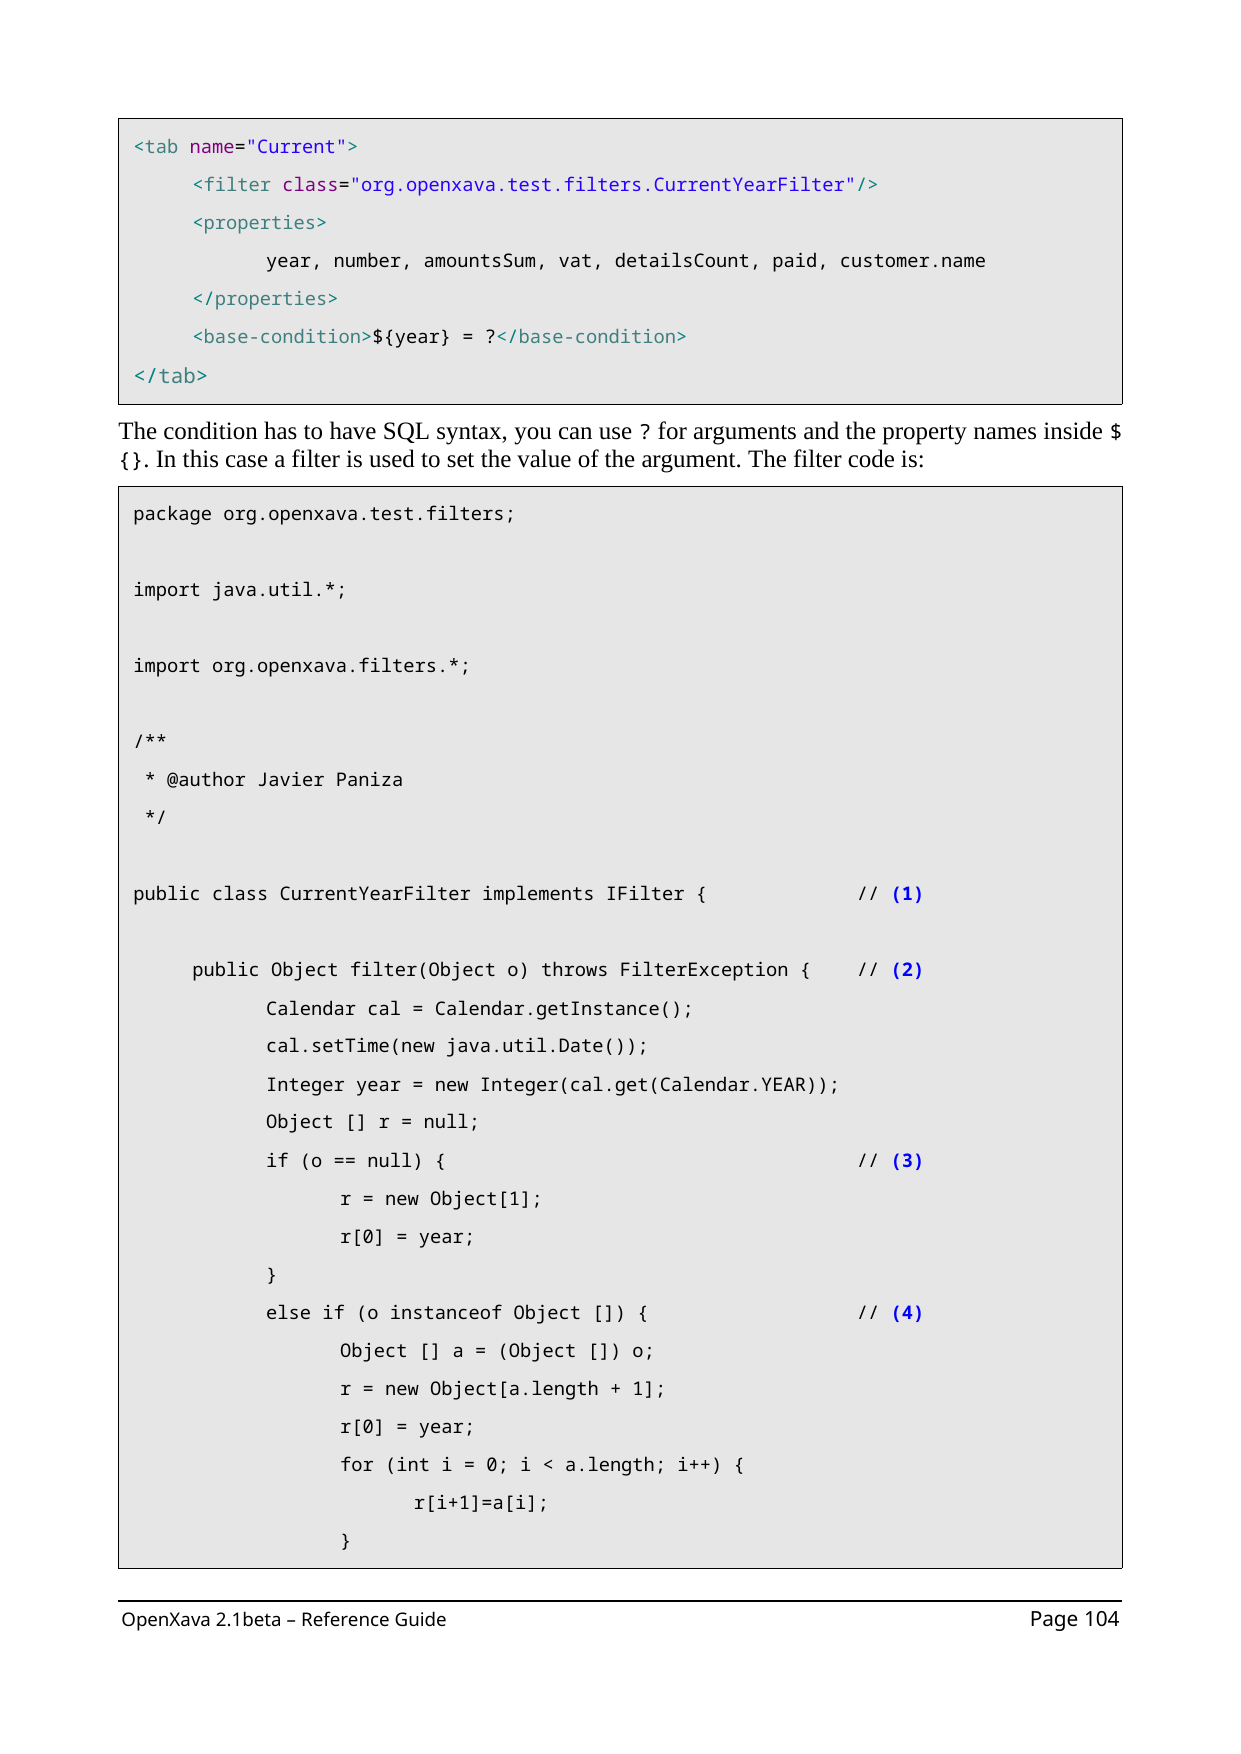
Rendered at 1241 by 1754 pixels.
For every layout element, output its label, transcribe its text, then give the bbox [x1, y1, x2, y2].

text </properties> [119, 270, 1122, 308]
text r = new Object[1]; [119, 1170, 1122, 1208]
text public Object filter(Object o) throws FilterException { // (2) [119, 942, 1122, 980]
text <filter class="org.openxava.test.filters.CurrentYearFilter"/> [119, 156, 1122, 194]
text <tab name="Current"> [119, 119, 1122, 156]
text import java.util.*; [119, 562, 1122, 600]
text * @author Javier Paniza [119, 752, 1122, 790]
text if (o == null) { // (3) [119, 1132, 1122, 1170]
text <base-condition>${year} = ?</base-condition> [119, 308, 1122, 346]
text Object [] r = null; [119, 1094, 1122, 1132]
text package org.openxava.test.filters; [119, 487, 1122, 524]
text Integer year = new Integer(cal.get(Calendar.YEAR)); [119, 1056, 1122, 1094]
text The condition has to have SQL syntax, you can use ? for arguments and the property names inside ${}. In this case a filter is used to set the value of the argument. The filter code is: [118, 417, 1122, 473]
text cal.setTime(new java.util.Date()); [119, 1018, 1122, 1056]
text Calendar cal = Calendar.getInstance(); [119, 980, 1122, 1018]
text r[i+1]=a[i]; [119, 1474, 1122, 1512]
text for (int i = 0; i < a.length; i++) { [119, 1436, 1122, 1474]
text import org.openxava.filters.*; [119, 638, 1122, 676]
text /** [119, 714, 1122, 752]
text } [119, 1246, 1122, 1284]
text */ [119, 790, 1122, 828]
text } [119, 1512, 1122, 1568]
text year, number, amountsSum, vat, detailsCount, paid, customer.name [119, 232, 1122, 270]
text Object [] a = (Object []) o; [119, 1322, 1122, 1360]
text public class CurrentYearFilter implements IFilter { // (1) [119, 866, 1122, 904]
text </tab> [119, 346, 1122, 404]
text r[0] = year; [119, 1208, 1122, 1246]
text r[0] = year; [119, 1398, 1122, 1436]
text else if (o instanceof Object []) { // (4) [119, 1284, 1122, 1322]
text <properties> [119, 194, 1122, 232]
text r = new Object[a.length + 1]; [119, 1360, 1122, 1398]
